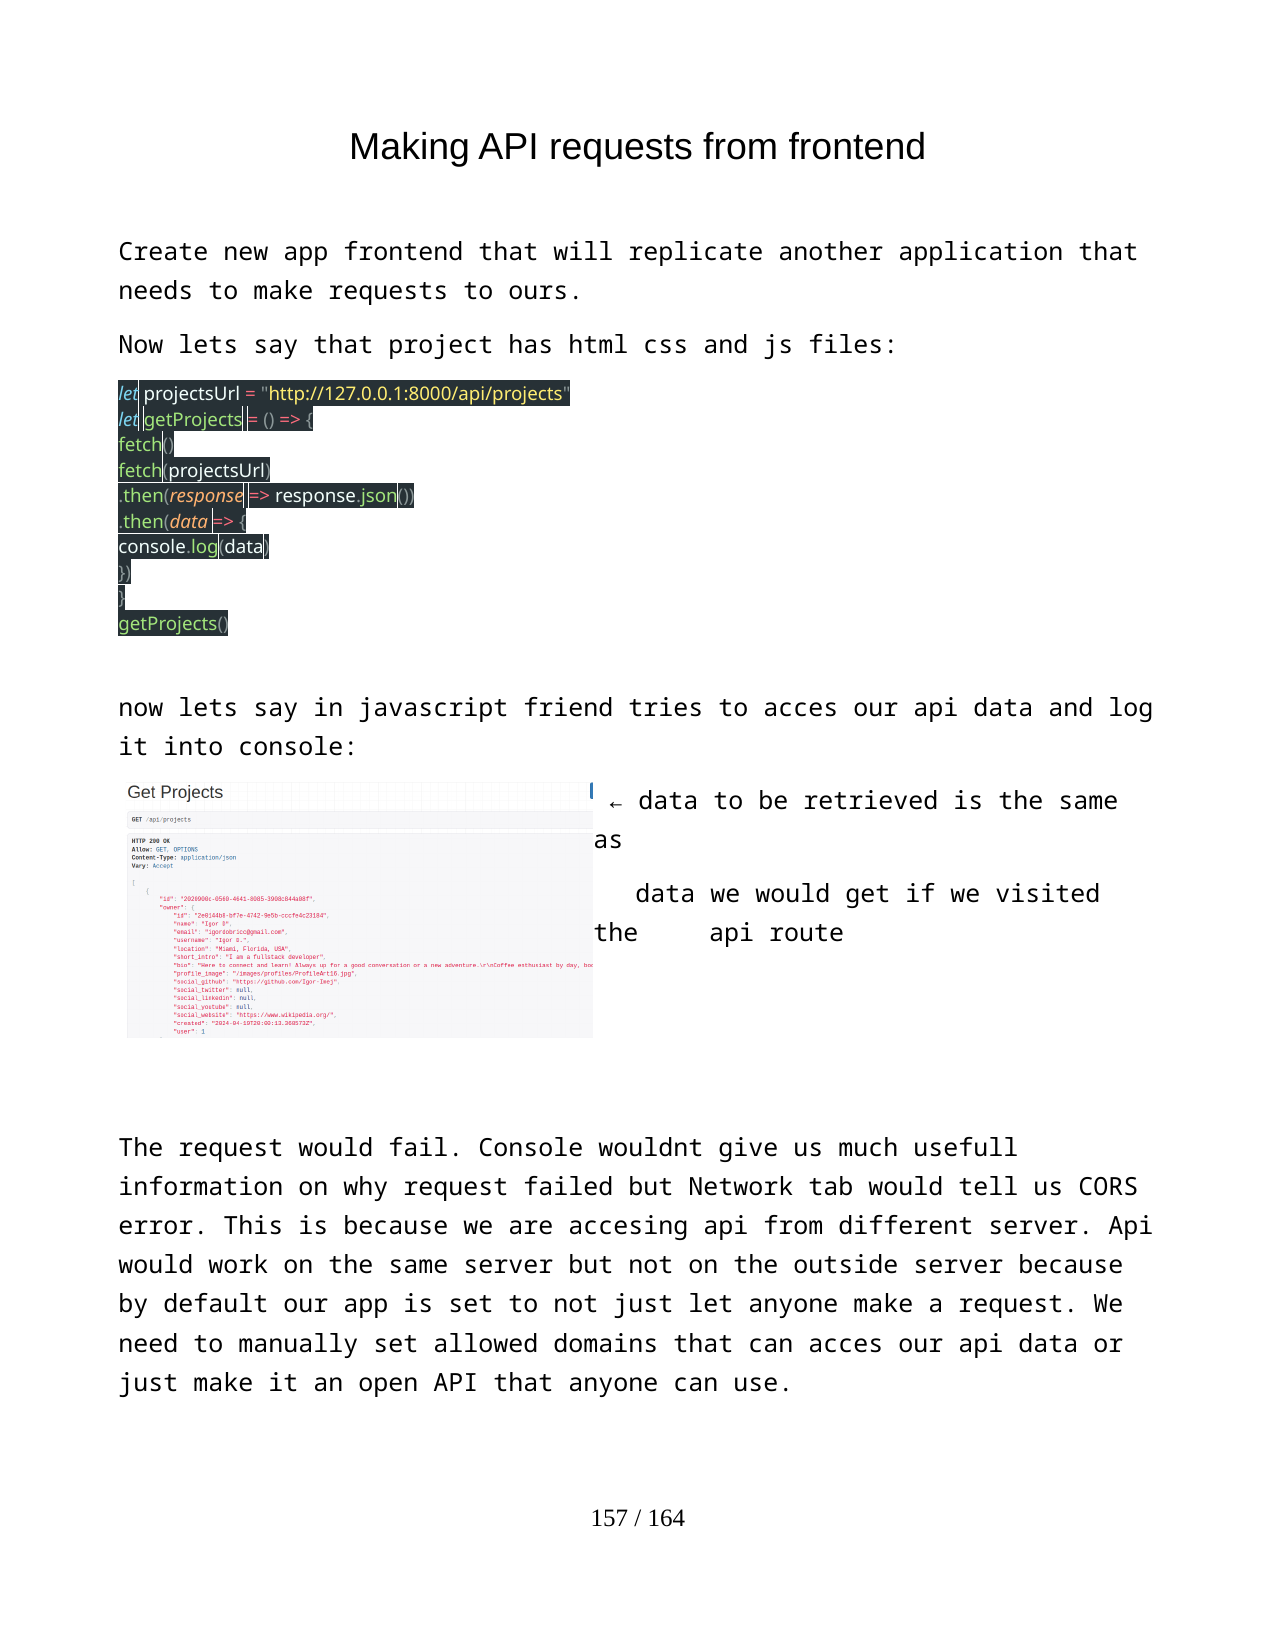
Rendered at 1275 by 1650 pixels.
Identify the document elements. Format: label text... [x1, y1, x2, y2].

text let getProjects = () => { [118, 406, 1157, 431]
text fetch() [118, 431, 1157, 457]
text now lets say in javascript friend tries to acces our api data and log it into console: [118, 689, 1157, 763]
text console.log(data) [118, 533, 1157, 559]
text data we would get if we visited the api route [593, 875, 1157, 948]
text .then(response => response.json()) [118, 482, 1157, 508]
text The request would fail. Console wouldnt give us much usefull information on why request failed but Network tab would tell us CORS error. This is because we are accesing api from different server. Api would work on the same server but not on the outside server because by default our app is set to not just let anyone make a request. We need to manually set allowed domains that can acces our api data or just make it an open API that anyone can use. [118, 1129, 1157, 1398]
text ← data to be retrieved is the same as [593, 782, 1157, 856]
text let projectsUrl = "http://127.0.0.1:8000/api/projects" [118, 380, 1157, 406]
text Now lets say that project has html css and js files: [118, 327, 1157, 361]
text .then(data => { [118, 508, 1157, 533]
text fetch(projectsUrl) [118, 457, 1157, 482]
text getProjects() [118, 610, 1157, 636]
picture [125, 782, 593, 1038]
text }) [118, 559, 1157, 584]
text Create new app frontend that will replicate another application that needs to make requests to ours. [118, 234, 1157, 307]
text } [118, 584, 1157, 610]
subtitle Making API requests from frontend [118, 124, 1157, 167]
